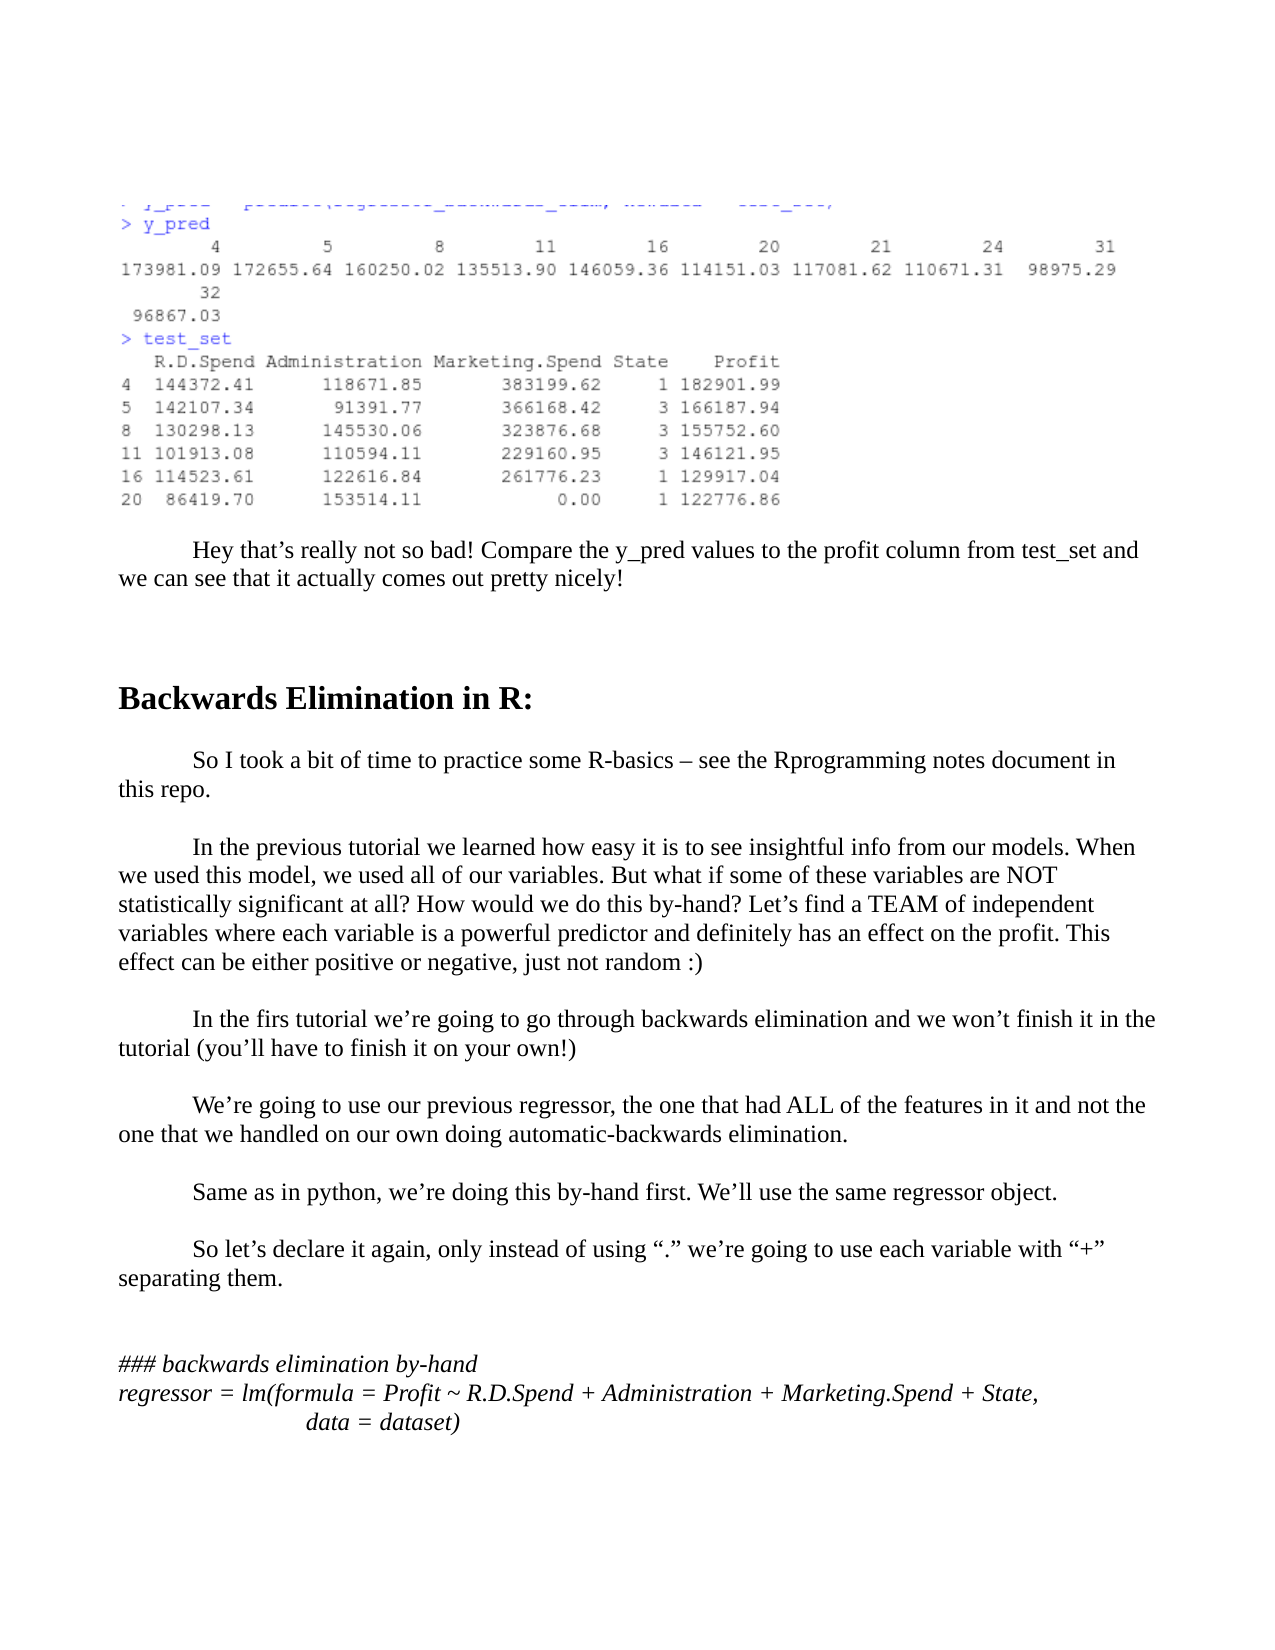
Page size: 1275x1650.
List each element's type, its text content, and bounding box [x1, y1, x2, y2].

text So I took a bit of time to practice some R-basics – see the Rprogramming notes document in this repo. [118, 746, 1157, 803]
text Same as in python, we’re doing this by-hand first. We’ll use the same regressor object. [118, 1177, 1157, 1206]
text In the firs tutorial we’re going to go through backwards elimination and we won’t finish it in the tutorial (you’ll have to finish it on your own!) [118, 1004, 1157, 1062]
picture [118, 205, 1157, 511]
text regressor = lm(formula = Profit ~ R.D.Spend + Administration + Marketing.Spend + State, [118, 1378, 1157, 1407]
text ### backwards elimination by-hand [118, 1349, 1157, 1378]
text data = dataset) [118, 1407, 1157, 1436]
text We’re going to use our previous regressor, the one that had ALL of the features in it and not the one that we handled on our own doing automatic-backwards elimination. [118, 1091, 1157, 1148]
text Hey that’s really not so bad! Compare the y_pred values to the profit column from test_set and we can see that it actually comes out pretty nicely! [118, 535, 1157, 592]
text Backwards Elimination in R: [118, 678, 1157, 717]
text So let’s declare it again, only instead of using “.” we’re going to use each variable with “+” separating them. [118, 1234, 1157, 1292]
text In the previous tutorial we learned how easy it is to see insightful info from our models. When we used this model, we used all of our variables. But what if some of these variables are NOT statistically significant at all? How would we do this by-hand? Let’s find a TEAM of independent variables where each variable is a powerful predictor and definitely has an effect on the profit. This effect can be either positive or negative, just not random :) [118, 832, 1157, 976]
